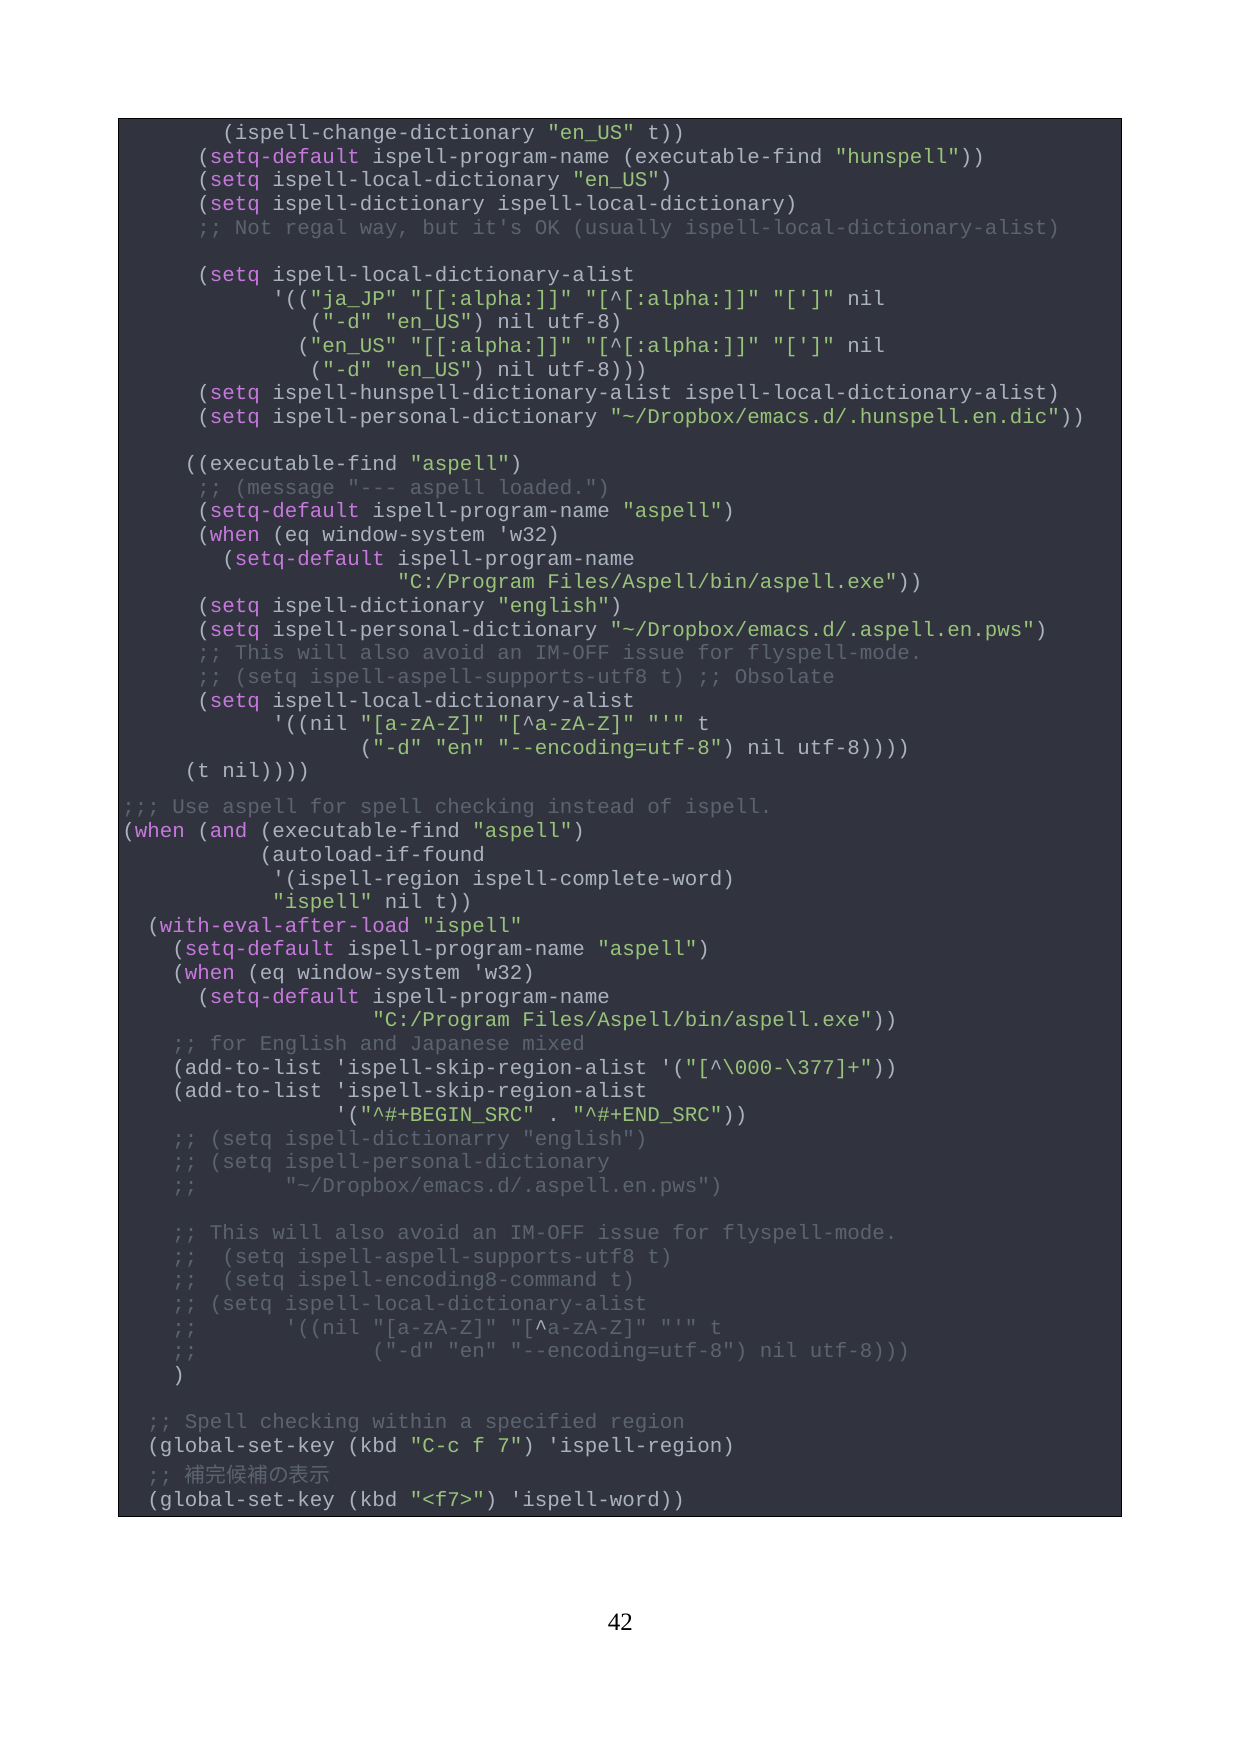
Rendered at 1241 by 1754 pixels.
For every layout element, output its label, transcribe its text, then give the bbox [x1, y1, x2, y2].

text ;; '((nil "[a-zA-Z]" "[^a-zA-Z]" "'" t [119, 1313, 1121, 1336]
text "ispell" nil t)) [119, 887, 1121, 911]
text (setq-default ispell-program-name [119, 982, 1121, 1005]
text ("-d" "en_US") nil utf-8) [119, 307, 1121, 331]
text (setq-default ispell-program-name "aspell") [119, 934, 1121, 958]
text (setq ispell-personal-dictionary "~/Dropbox/emacs.d/.aspell.en.pws") [119, 615, 1121, 638]
text ;; 補完候補の表示 [119, 1455, 1121, 1485]
text (add-to-list 'ispell-skip-region-alist [119, 1076, 1121, 1100]
text ;; ("-d" "en" "--encoding=utf-8") nil utf-8))) [119, 1336, 1121, 1360]
text ;; (message "--- aspell loaded.") [119, 473, 1121, 496]
text (global-set-key (kbd "C-c f 7") 'ispell-region) [119, 1431, 1121, 1455]
text ;; (setq ispell-aspell-supports-utf8 t) [119, 1242, 1121, 1266]
text (with-eval-after-load "ispell" [119, 911, 1121, 934]
text ;; Not regal way, but it's OK (usually ispell-local-dictionary-alist) [119, 213, 1121, 236]
text ;; This will also avoid an IM-OFF issue for flyspell-mode. [119, 638, 1121, 662]
text ;; (setq ispell-encoding8-command t) [119, 1266, 1121, 1289]
text "C:/Program Files/Aspell/bin/aspell.exe")) [119, 567, 1121, 591]
text ;; (setq ispell-aspell-supports-utf8 t) ;; Obsolate [119, 662, 1121, 686]
text (setq ispell-local-dictionary "en_US") [119, 165, 1121, 189]
text (setq ispell-local-dictionary-alist [119, 686, 1121, 709]
text (when (eq window-system 'w32) [119, 520, 1121, 544]
text ;; (setq ispell-dictionarry "english") [119, 1124, 1121, 1147]
text ((executable-find "aspell") [119, 449, 1121, 473]
text (setq ispell-dictionary ispell-local-dictionary) [119, 189, 1121, 213]
text ;; This will also avoid an IM-OFF issue for flyspell-mode. [119, 1218, 1121, 1242]
text (ispell-change-dictionary "en_US" t)) [119, 119, 1121, 142]
text ("-d" "en_US") nil utf-8))) [119, 354, 1121, 378]
text ;;; Use aspell for spell checking instead of ispell. [119, 793, 1121, 816]
text (setq-default ispell-program-name (executable-find "hunspell")) [119, 142, 1121, 165]
text (setq ispell-dictionary "english") [119, 591, 1121, 615]
text (t nil)))) [119, 757, 1121, 784]
text '((nil "[a-zA-Z]" "[^a-zA-Z]" "'" t [119, 709, 1121, 733]
text (add-to-list 'ispell-skip-region-alist '("[^\000-\377]+")) [119, 1053, 1121, 1076]
text (global-set-key (kbd "<f7>") 'ispell-word)) [119, 1485, 1121, 1516]
text (setq ispell-hunspell-dictionary-alist ispell-local-dictionary-alist) [119, 378, 1121, 402]
text ("-d" "en" "--encoding=utf-8") nil utf-8)))) [119, 733, 1121, 757]
text ;; Spell checking within a specified region [119, 1407, 1121, 1431]
text '(ispell-region ispell-complete-word) [119, 863, 1121, 887]
text (autoload-if-found [119, 840, 1121, 863]
text (setq-default ispell-program-name "aspell") [119, 496, 1121, 520]
text ;; (setq ispell-local-dictionary-alist [119, 1289, 1121, 1313]
text "C:/Program Files/Aspell/bin/aspell.exe")) [119, 1005, 1121, 1029]
text '("^#+BEGIN_SRC" . "^#+END_SRC")) [119, 1100, 1121, 1124]
text ;; for English and Japanese mixed [119, 1029, 1121, 1053]
text ;; "~/Dropbox/emacs.d/.aspell.en.pws") [119, 1171, 1121, 1194]
text (when (and (executable-find "aspell") [119, 816, 1121, 840]
text (setq ispell-local-dictionary-alist [119, 260, 1121, 284]
text (setq-default ispell-program-name [119, 544, 1121, 567]
text (setq ispell-personal-dictionary "~/Dropbox/emacs.d/.hunspell.en.dic")) [119, 402, 1121, 426]
text ("en_US" "[[:alpha:]]" "[^[:alpha:]]" "[']" nil [119, 331, 1121, 354]
text '(("ja_JP" "[[:alpha:]]" "[^[:alpha:]]" "[']" nil [119, 284, 1121, 307]
text ) [119, 1360, 1121, 1384]
text (when (eq window-system 'w32) [119, 958, 1121, 982]
text ;; (setq ispell-personal-dictionary [119, 1147, 1121, 1171]
